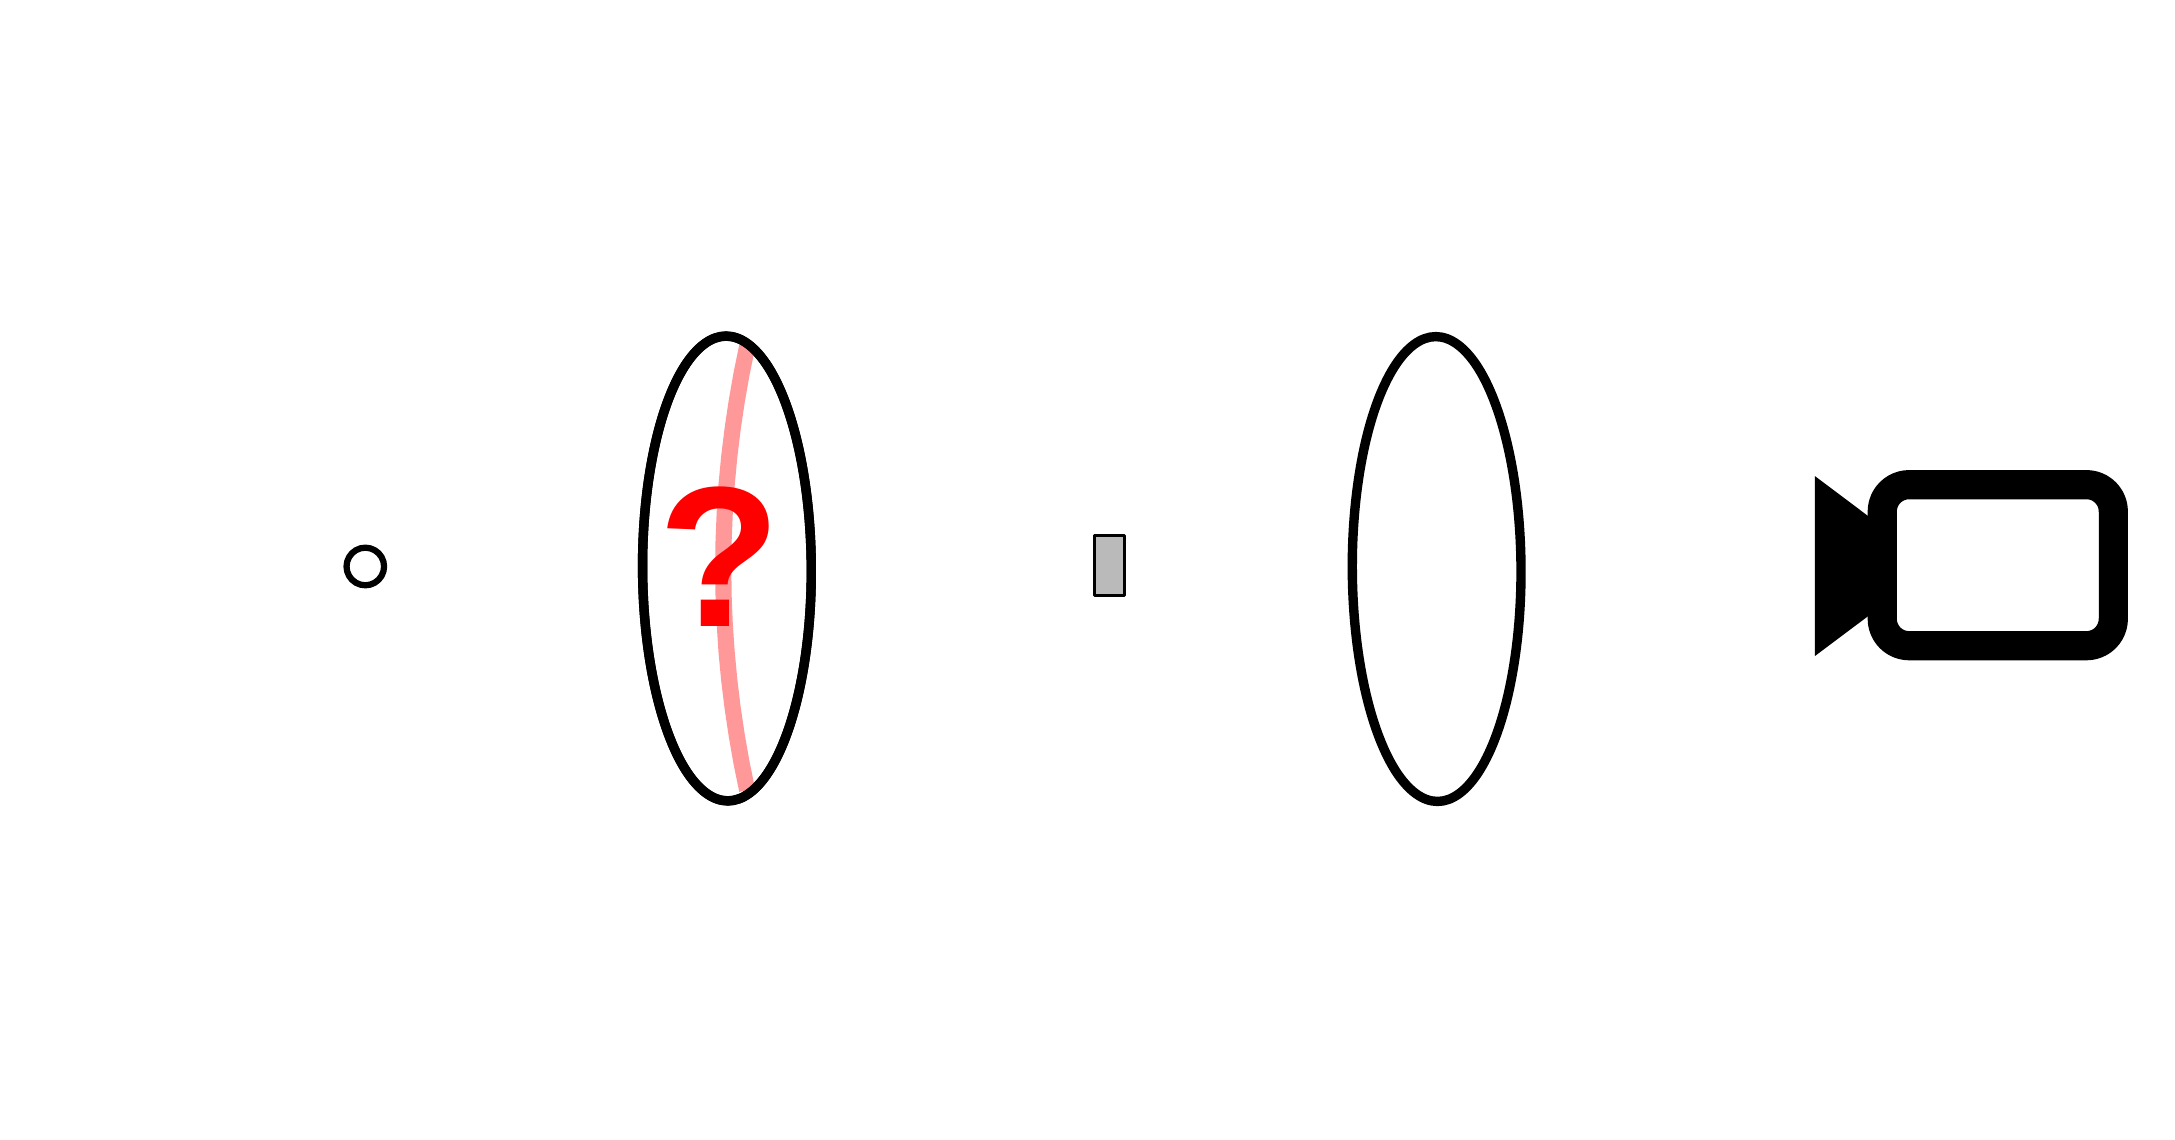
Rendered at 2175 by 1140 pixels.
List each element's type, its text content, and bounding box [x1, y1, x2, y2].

text_box [1882, 484, 2114, 646]
text_box [662, 341, 791, 438]
text_box [715, 0, 1747, 1140]
text_box [658, 677, 796, 796]
text_box [1814, 476, 1875, 657]
text_box ? [615, 438, 826, 677]
